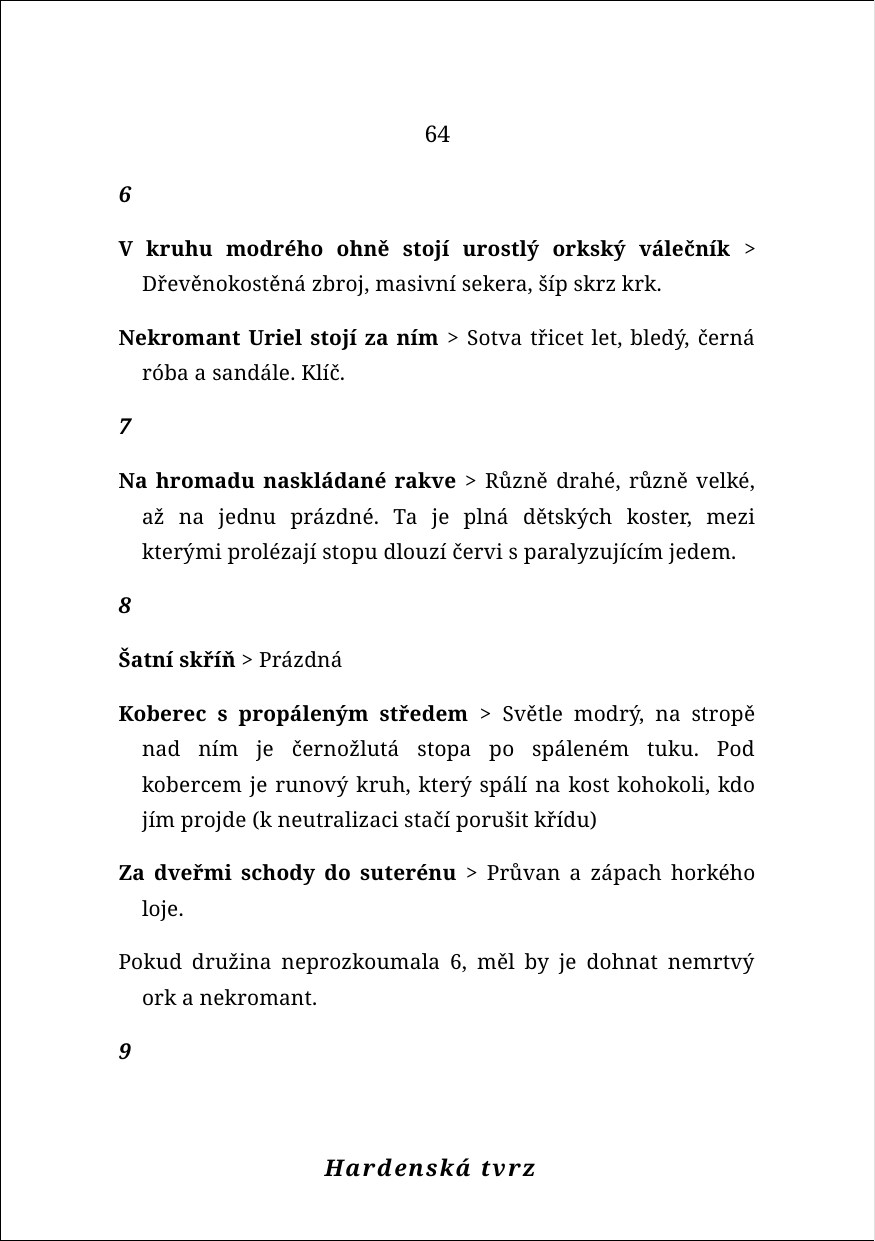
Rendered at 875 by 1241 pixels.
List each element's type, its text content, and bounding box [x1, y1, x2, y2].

text V kruhu modrého ohně stojí urostlý orkský válečník > Dřevěnokostěná zbroj, masivní sekera, šíp skrz krk. [118, 234, 756, 298]
text 8 [118, 591, 756, 620]
text Koberec s propáleným středem > Světle modrý, na stropě nad ním je černožlutá stopa po spáleném tuku. Pod kobercem je runový kruh, který spálí na kost kohokoli, kdo jím projde (k neutralizaci stačí porušit křídu) [118, 699, 756, 834]
text Nekromant Uriel stojí za ním > Sotva třicet let, bledý, černá róba a sandále. Klíč. [118, 323, 756, 387]
text Na hromadu naskládané rakve > Různě drahé, různě velké, až na jednu prázdné. Ta je plná dětských koster, mezi kterými prolézají stopu dlouzí červi s paralyzujícím jedem. [118, 466, 756, 566]
text 6 [118, 179, 756, 209]
text 9 [118, 1036, 756, 1066]
text Šatní skříň > Prázdná [118, 645, 756, 674]
text Pokud družina neprozkoumala 6, měl by je dohnat nemrtvý ork a nekromant. [118, 947, 756, 1011]
text Za dveřmi schody do suterénu > Průvan a zápach horkého loje. [118, 858, 756, 922]
text 7 [118, 411, 756, 441]
